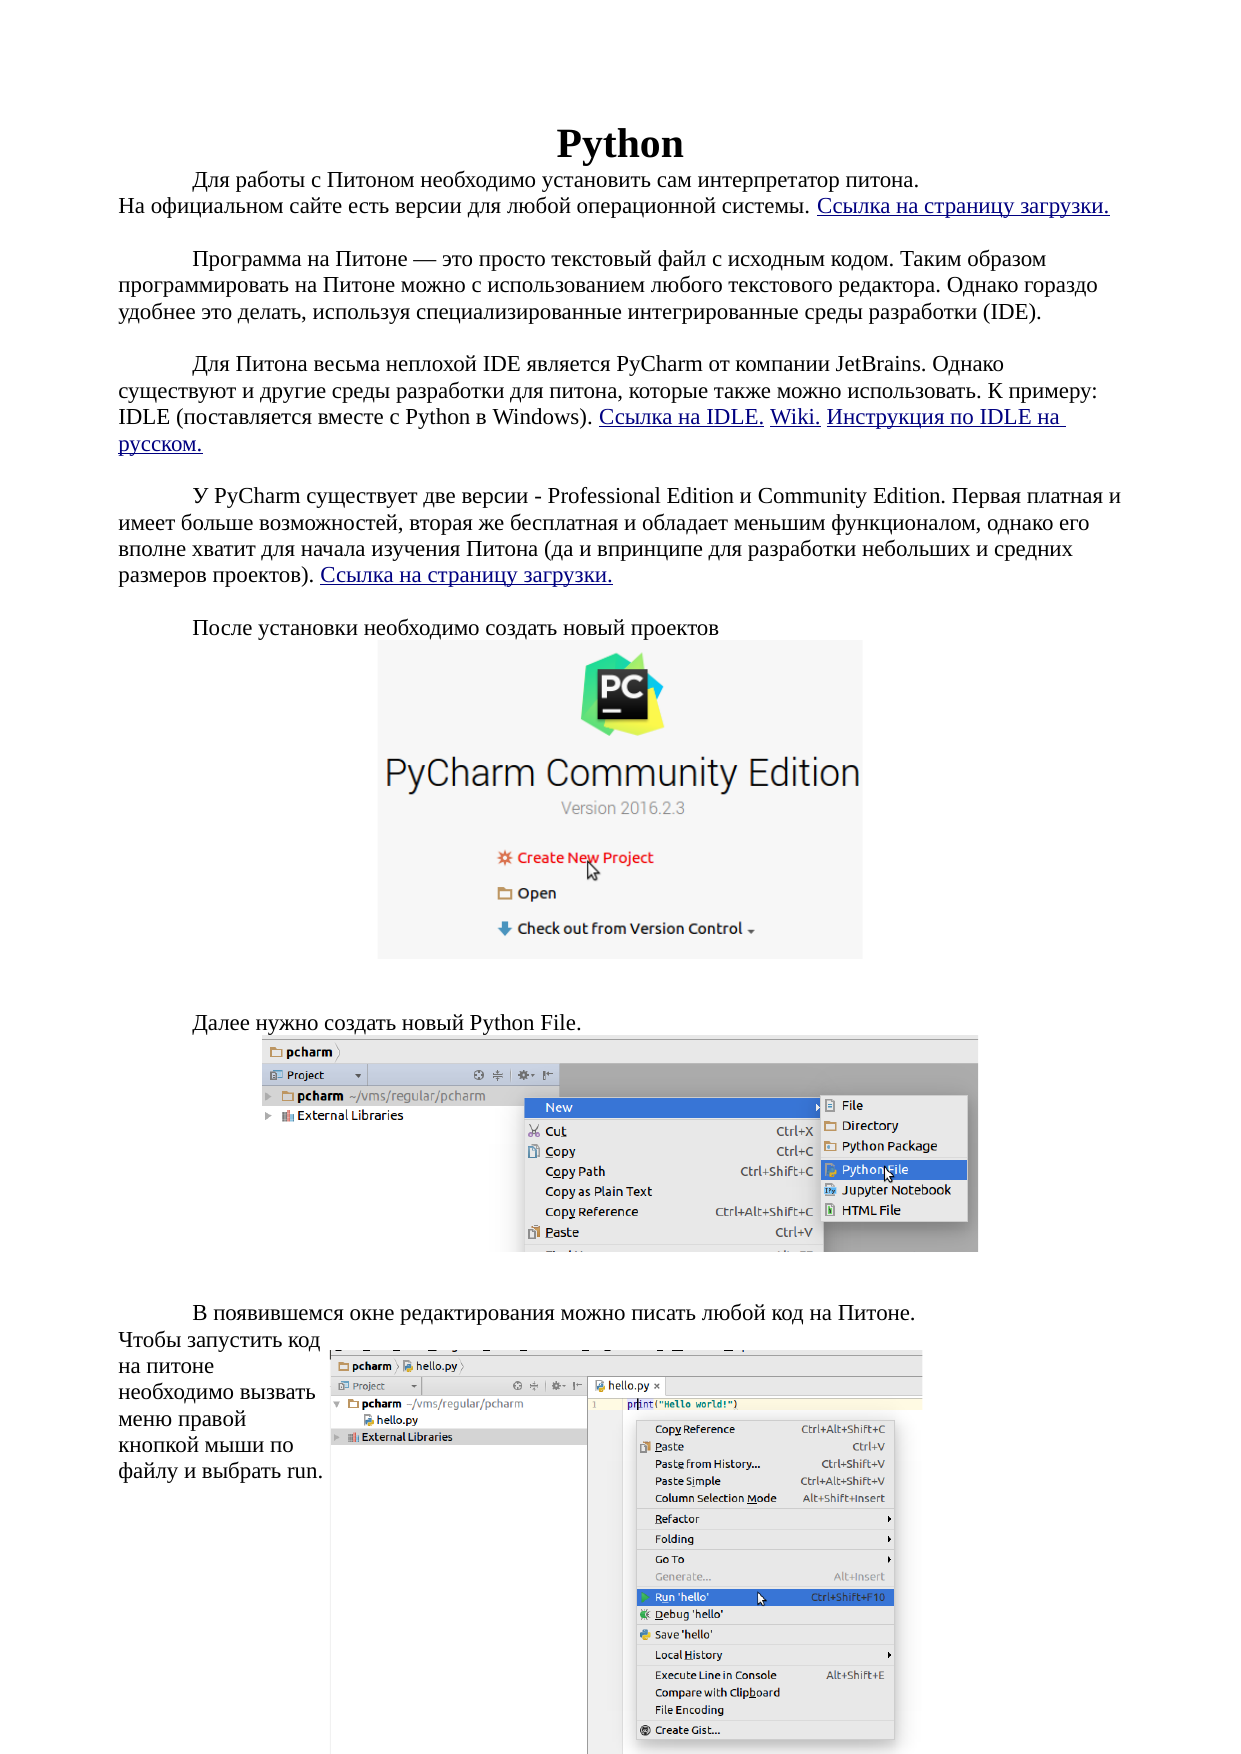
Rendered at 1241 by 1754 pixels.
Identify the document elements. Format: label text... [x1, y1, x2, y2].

text Python [118, 118, 1122, 166]
picture [262, 1035, 979, 1252]
text У PyCharm существует две версии - Professional Edition и Community Edition. Первая платная и имеет больше возможностей, вторая же бесплатная и обладает меньшим функционалом, однако его вполне хватит для начала изучения Питона (да и впринципе для разработки небольших и средних размеров проектов). Ссылка на страницу загрузки. [118, 482, 1122, 588]
picture [329, 1350, 923, 1754]
text Для работы с Питоном необходимо установить сам интерпретатор питона. [118, 166, 1122, 192]
text В появившемся окне редактирования можно писать любой код на Питоне. [118, 1299, 1122, 1326]
text После установки необходимо создать новый проектов [118, 614, 1122, 640]
text Чтобы запустить код на питоне необходимо вызвать меню правой кнопкой мыши по файлу и выбрать run. [118, 1326, 1122, 1484]
picture [377, 640, 863, 959]
text Для Питона весьма неплохой IDE является PyCharm от компании JetBrains. Однако существуют и другие среды разработки для питона, которые также можно использовать. К примеру: IDLE (поставляется вместе с Python в Windows). Ссылка на IDLE. Wiki. Инструкция по IDLE на русском. [118, 351, 1122, 456]
text Программа на Питоне — это просто текстовый файл с исходным кодом. Таким образом программировать на Питоне можно с использованием любого текстового редактора. Однако гораздо удобнее это делать, используя специализированные интегрированные среды разработки (IDE). [118, 245, 1122, 324]
text Далее нужно создать новый Python File. [118, 1009, 1122, 1036]
text На официальном сайте есть версии для любой операционной системы. Ссылка на страницу загрузки. [118, 192, 1122, 219]
